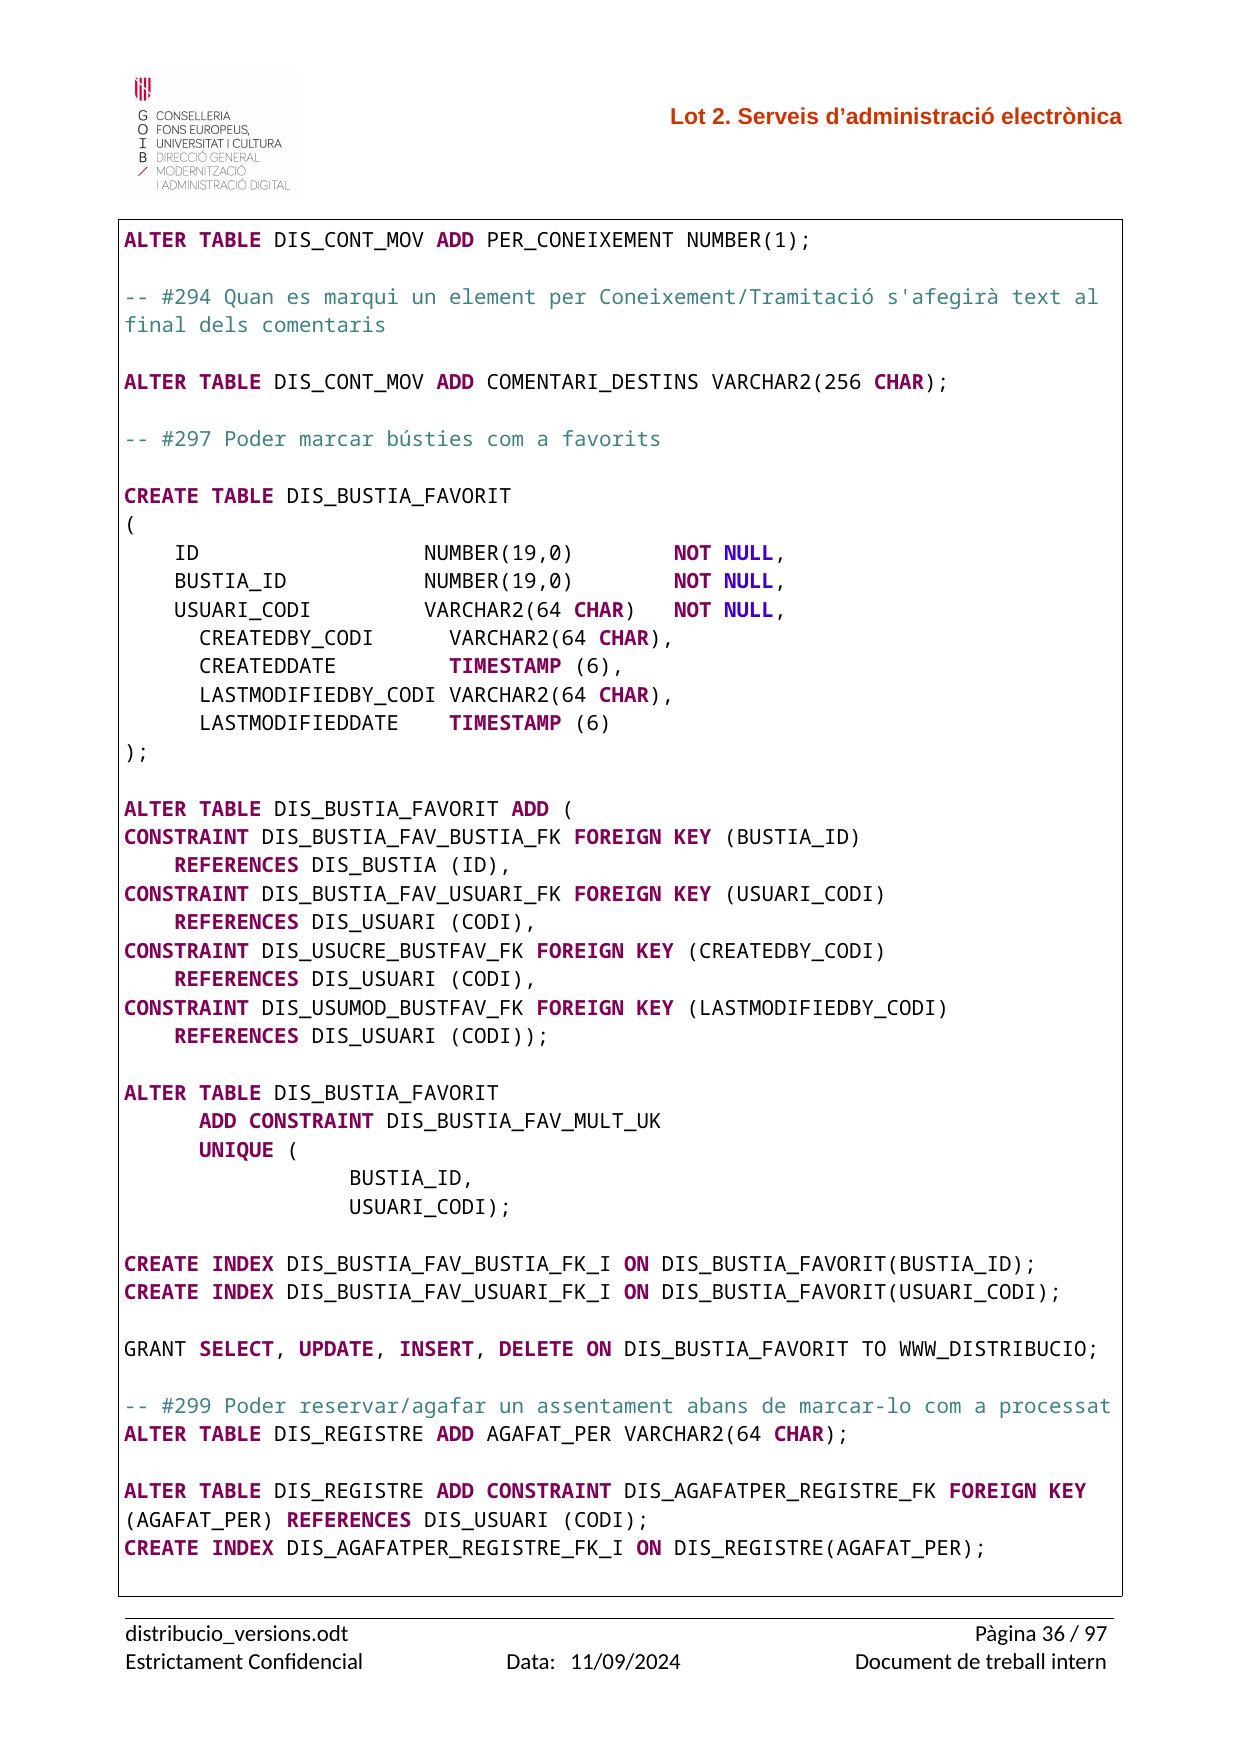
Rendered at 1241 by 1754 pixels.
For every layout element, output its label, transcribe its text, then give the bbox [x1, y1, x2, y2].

picture [126, 70, 299, 197]
table_header ALTER TABLE DIS_CONT_MOV ADD PER_CONEIXEMENT NUMBER(1); -- #294 Quan es marqui un element per Coneixement/Tramitació s'afegirà text al final dels comentaris ALTER TABLE DIS_CONT_MOV ADD COMENTARI_DESTINS VARCHAR2(256 CHAR); -- #297 Poder marcar bústies com a favorits CREATE TABLE DIS_BUSTIA_FAVORIT ( ID NUMBER(19,0) NOT NULL, BUSTIA_ID NUMBER(19,0) NOT NULL, USUARI_CODI VARCHAR2(64 CHAR) NOT NULL, CREATEDBY_CODI VARCHAR2(64 CHAR), CREATEDDATE TIMESTAMP (6), LASTMODIFIEDBY_CODI VARCHAR2(64 CHAR), LASTMODIFIEDDATE TIMESTAMP (6) ); ALTER TABLE DIS_BUSTIA_FAVORIT ADD ( CONSTRAINT DIS_BUSTIA_FAV_BUSTIA_FK FOREIGN KEY (BUSTIA_ID) REFERENCES DIS_BUSTIA (ID), CONSTRAINT DIS_BUSTIA_FAV_USUARI_FK FOREIGN KEY (USUARI_CODI) REFERENCES DIS_USUARI (CODI), CONSTRAINT DIS_USUCRE_BUSTFAV_FK FOREIGN KEY (CREATEDBY_CODI) REFERENCES DIS_USUARI (CODI), CONSTRAINT DIS_USUMOD_BUSTFAV_FK FOREIGN KEY (LASTMODIFIEDBY_CODI) REFERENCES DIS_USUARI (CODI)); ALTER TABLE DIS_BUSTIA_FAVORIT ADD CONSTRAINT DIS_BUSTIA_FAV_MULT_UK UNIQUE ( BUSTIA_ID, USUARI_CODI); CREATE INDEX DIS_BUSTIA_FAV_BUSTIA_FK_I ON DIS_BUSTIA_FAVORIT(BUSTIA_ID); CREATE INDEX DIS_BUSTIA_FAV_USUARI_FK_I ON DIS_BUSTIA_FAVORIT(USUARI_CODI); GRANT SELECT, UPDATE, INSERT, DELETE ON DIS_BUSTIA_FAVORIT TO WWW_DISTRIBUCIO; -- #299 Poder reservar/agafar un assentament abans de marcar-lo com a processat ALTER TABLE DIS_REGISTRE ADD AGAFAT_PER VARCHAR2(64 CHAR); ALTER TABLE DIS_REGISTRE ADD CONSTRAINT DIS_AGAFATPER_REGISTRE_FK FOREIGN KEY (AGAFAT_PER) REFERENCES DIS_USUARI (CODI); CREATE INDEX DIS_AGAFATPER_REGISTRE_FK_I ON DIS_REGISTRE(AGAFAT_PER); [119, 220, 1122, 1596]
